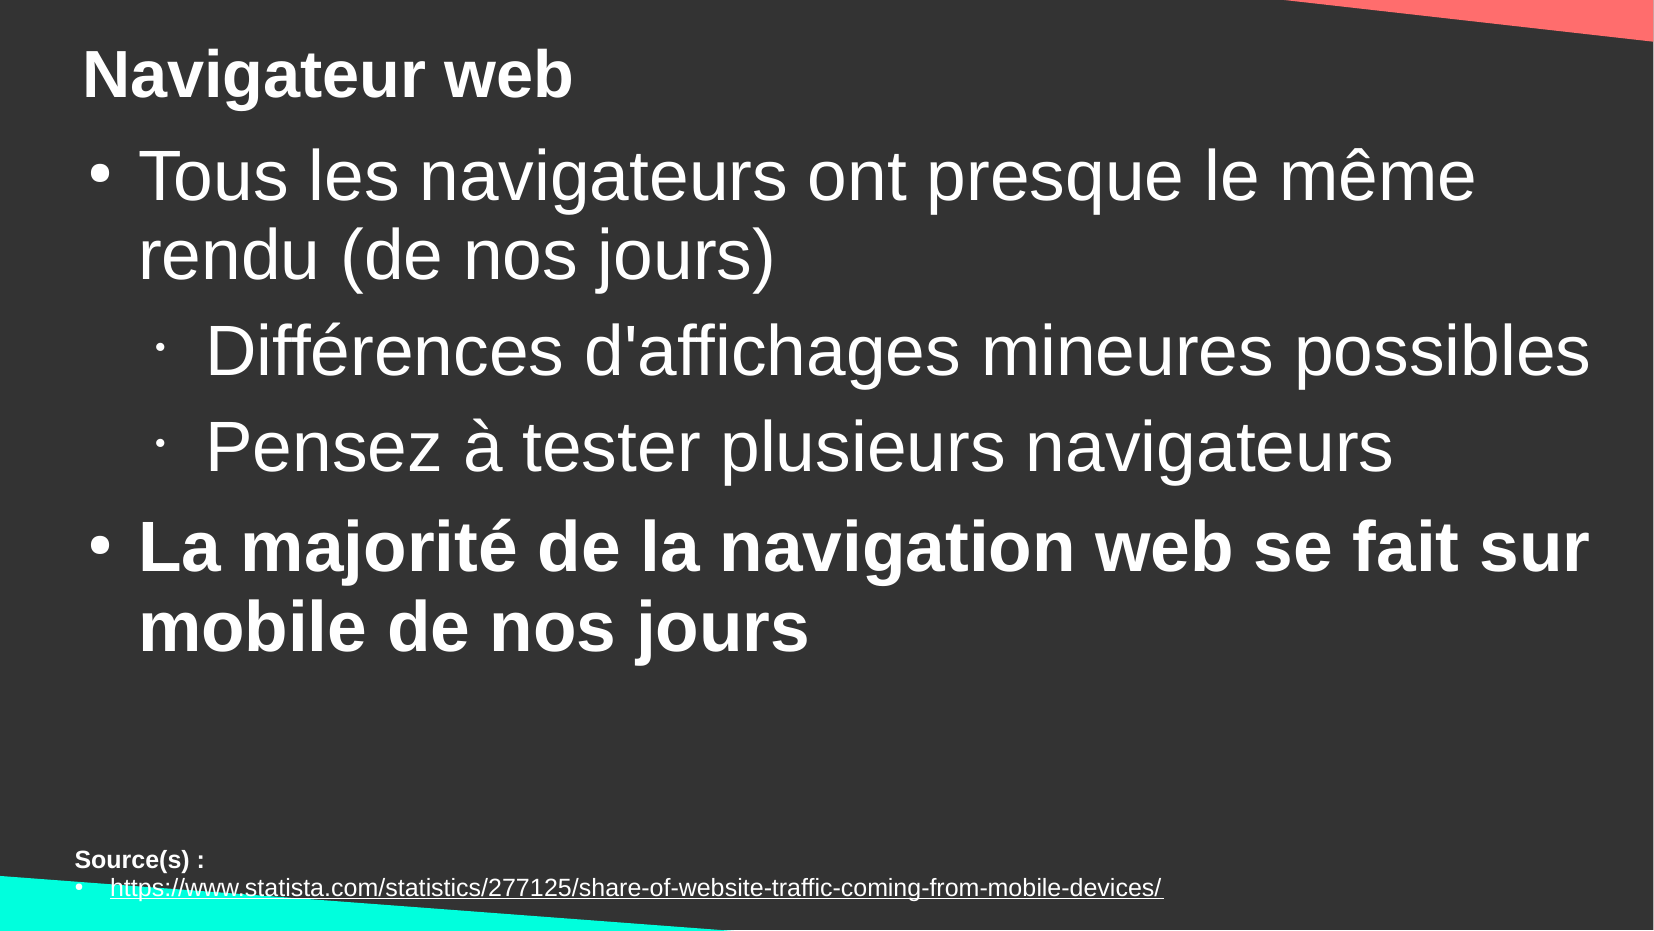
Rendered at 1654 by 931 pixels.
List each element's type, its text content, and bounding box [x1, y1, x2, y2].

text_box [1284, 0, 1654, 42]
list Tous les navigateurs ont presque le même rendu (de nos jours) Différences d'affichages mineures possibles Pensez à tester plusieurs navigateurs La majorité de la navigation web se fait sur mobile de nos jours [70, 135, 1595, 675]
text_box Source(s) : https://www.statista.com/statistics/277125/share-of-website-traffic-coming-from-mobile-devices/ [59, 838, 1545, 910]
title Navigateur web [82, 36, 1571, 114]
